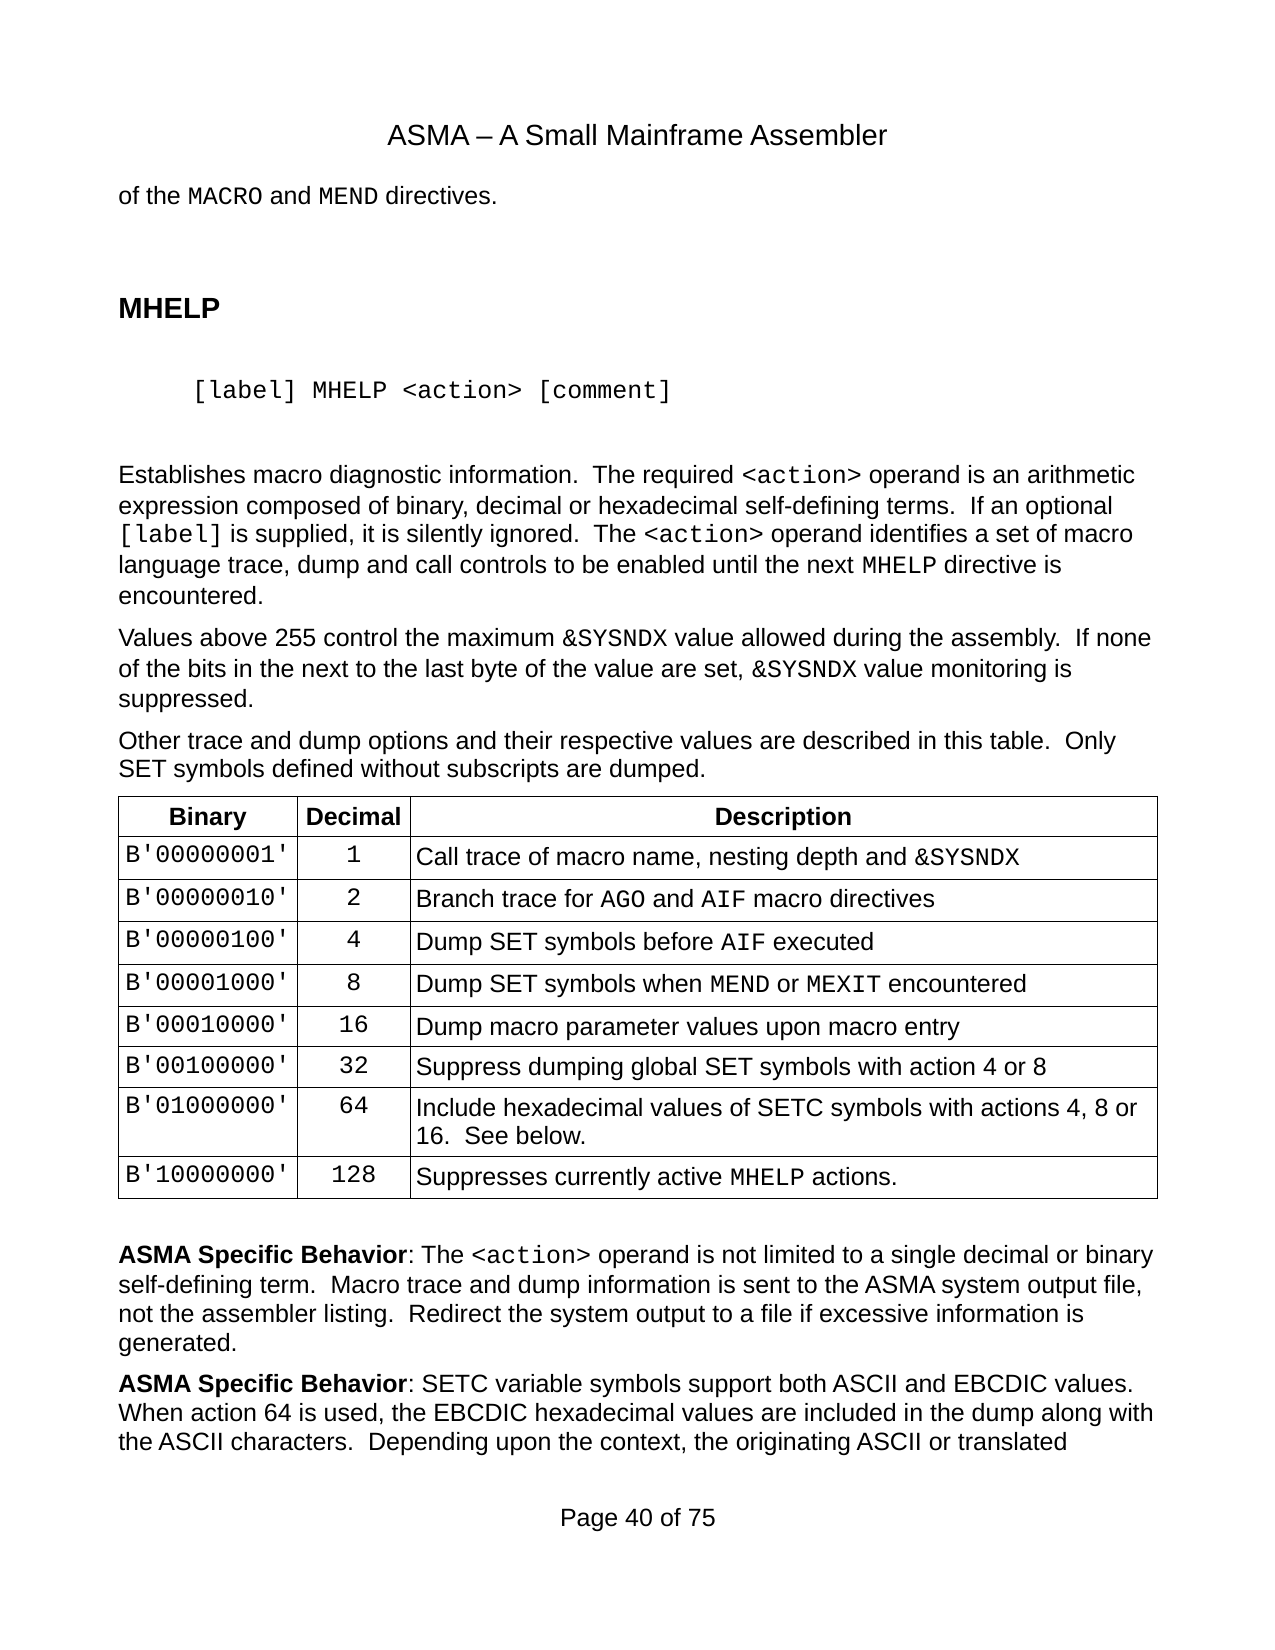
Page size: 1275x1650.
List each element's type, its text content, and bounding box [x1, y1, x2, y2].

table_cell 4 [298, 922, 410, 963]
table_header Description [411, 797, 1157, 836]
table_cell Dump SET symbols before AIF executed [411, 922, 1157, 963]
text ASMA Specific Behavior: SETC variable symbols support both ASCII and EBCDIC values. When action 64 is used, the EBCDIC hexadecimal values are included in the dump along with the ASCII characters. Depending upon the context, the originating ASCII or translated [118, 1369, 1157, 1456]
text [label] MHELP <action> [comment] [192, 378, 1157, 406]
table_cell B'00000010' [119, 880, 297, 921]
text Other trace and dump options and their respective values are described in this table. Only SET symbols defined without subscripts are dumped. [118, 726, 1157, 783]
subtitle MHELP [118, 291, 1157, 324]
table_cell Dump macro parameter values upon macro entry [411, 1007, 1157, 1046]
table_header Decimal [298, 797, 410, 836]
table_cell Dump SET symbols when MEND or MEXIT encountered [411, 965, 1157, 1006]
table_cell 128 [298, 1157, 410, 1198]
table_cell B'01000000' [119, 1088, 297, 1156]
table_cell 16 [298, 1007, 410, 1046]
table_cell B'00000100' [119, 922, 297, 963]
table_cell Branch trace for AGO and AIF macro directives [411, 880, 1157, 921]
table_cell Include hexadecimal values of SETC symbols with actions 4, 8 or 16. See below. [411, 1088, 1157, 1156]
table_cell 8 [298, 965, 410, 1006]
table_cell B'00010000' [119, 1007, 297, 1046]
table_cell Suppresses currently active MHELP actions. [411, 1157, 1157, 1198]
table_cell 2 [298, 880, 410, 921]
table_cell B'10000000' [119, 1157, 297, 1198]
table_cell 32 [298, 1047, 410, 1087]
table_cell B'00000001' [119, 837, 297, 878]
text ASMA Specific Behavior: The <action> operand is not limited to a single decimal or binary self-defining term. Macro trace and dump information is sent to the ASMA system output file, not the assembler listing. Redirect the system output to a file if excessive information is generated. [118, 1239, 1157, 1357]
table_cell B'00001000' [119, 965, 297, 1006]
table_cell 64 [298, 1088, 410, 1156]
table_cell Suppress dumping global SET symbols with action 4 or 8 [411, 1047, 1157, 1087]
table_cell B'00100000' [119, 1047, 297, 1087]
text Values above 255 control the maximum &SYSNDX value allowed during the assembly. If none of the bits in the next to the last byte of the value are set, &SYSNDX value monitoring is suppressed. [118, 623, 1157, 713]
text Establishes macro diagnostic information. The required <action> operand is an arithmetic expression composed of binary, decimal or hexadecimal self-defining terms. If an optional [label] is supplied, it is silently ignored. The <action> operand identifies a set of macro language trace, dump and call controls to be enabled until the next MHELP directive is encountered. [118, 460, 1157, 610]
text of the MACRO and MEND directives. [118, 181, 1157, 212]
table_cell Call trace of macro name, nesting depth and &SYSNDX [411, 837, 1157, 878]
table_cell 1 [298, 837, 410, 878]
table_header Binary [119, 797, 297, 836]
